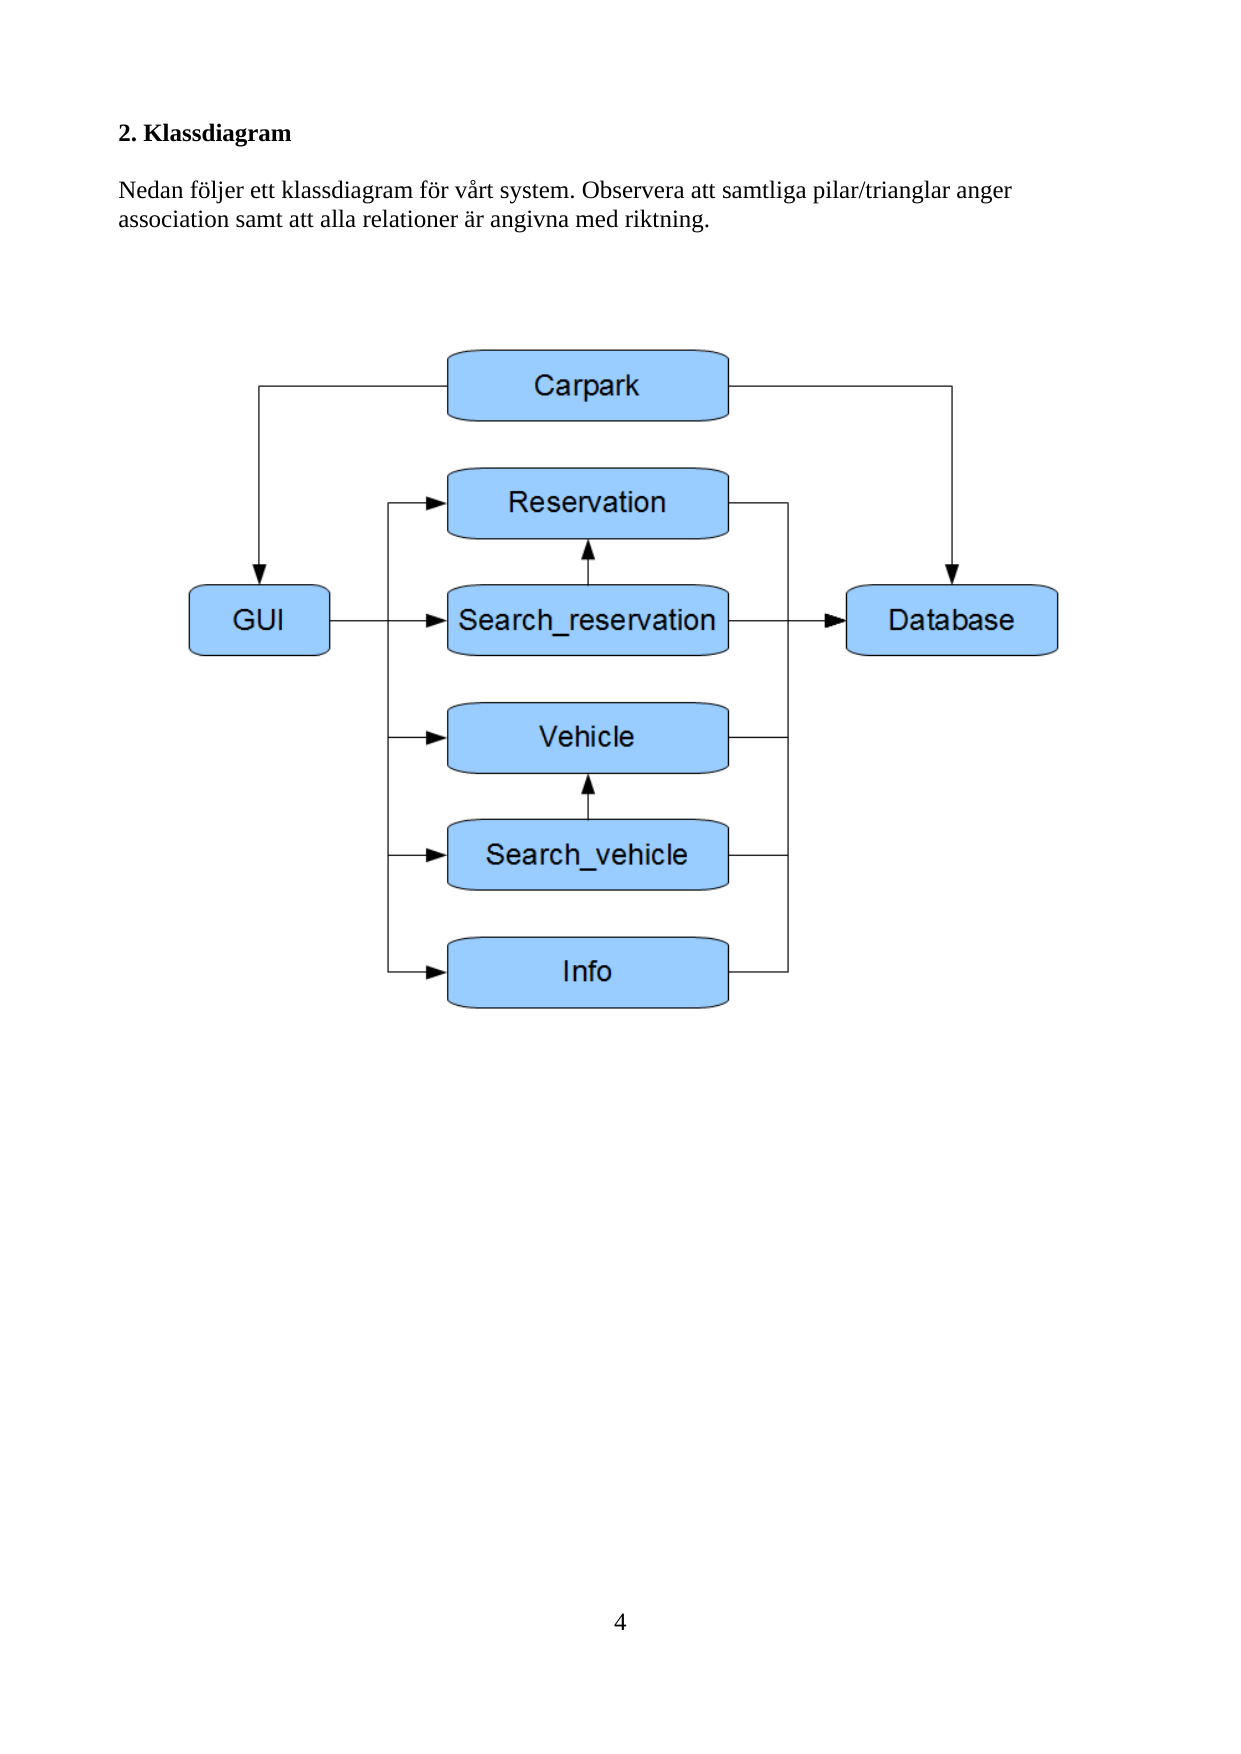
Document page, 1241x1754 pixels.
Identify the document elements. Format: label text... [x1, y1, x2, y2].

picture [118, 233, 1123, 1072]
text Nedan följer ett klassdiagram för vårt system. Observera att samtliga pilar/trianglar anger association samt att alla relationer är angivna med riktning. [118, 176, 1122, 233]
text 2. Klassdiagram [118, 118, 1122, 176]
